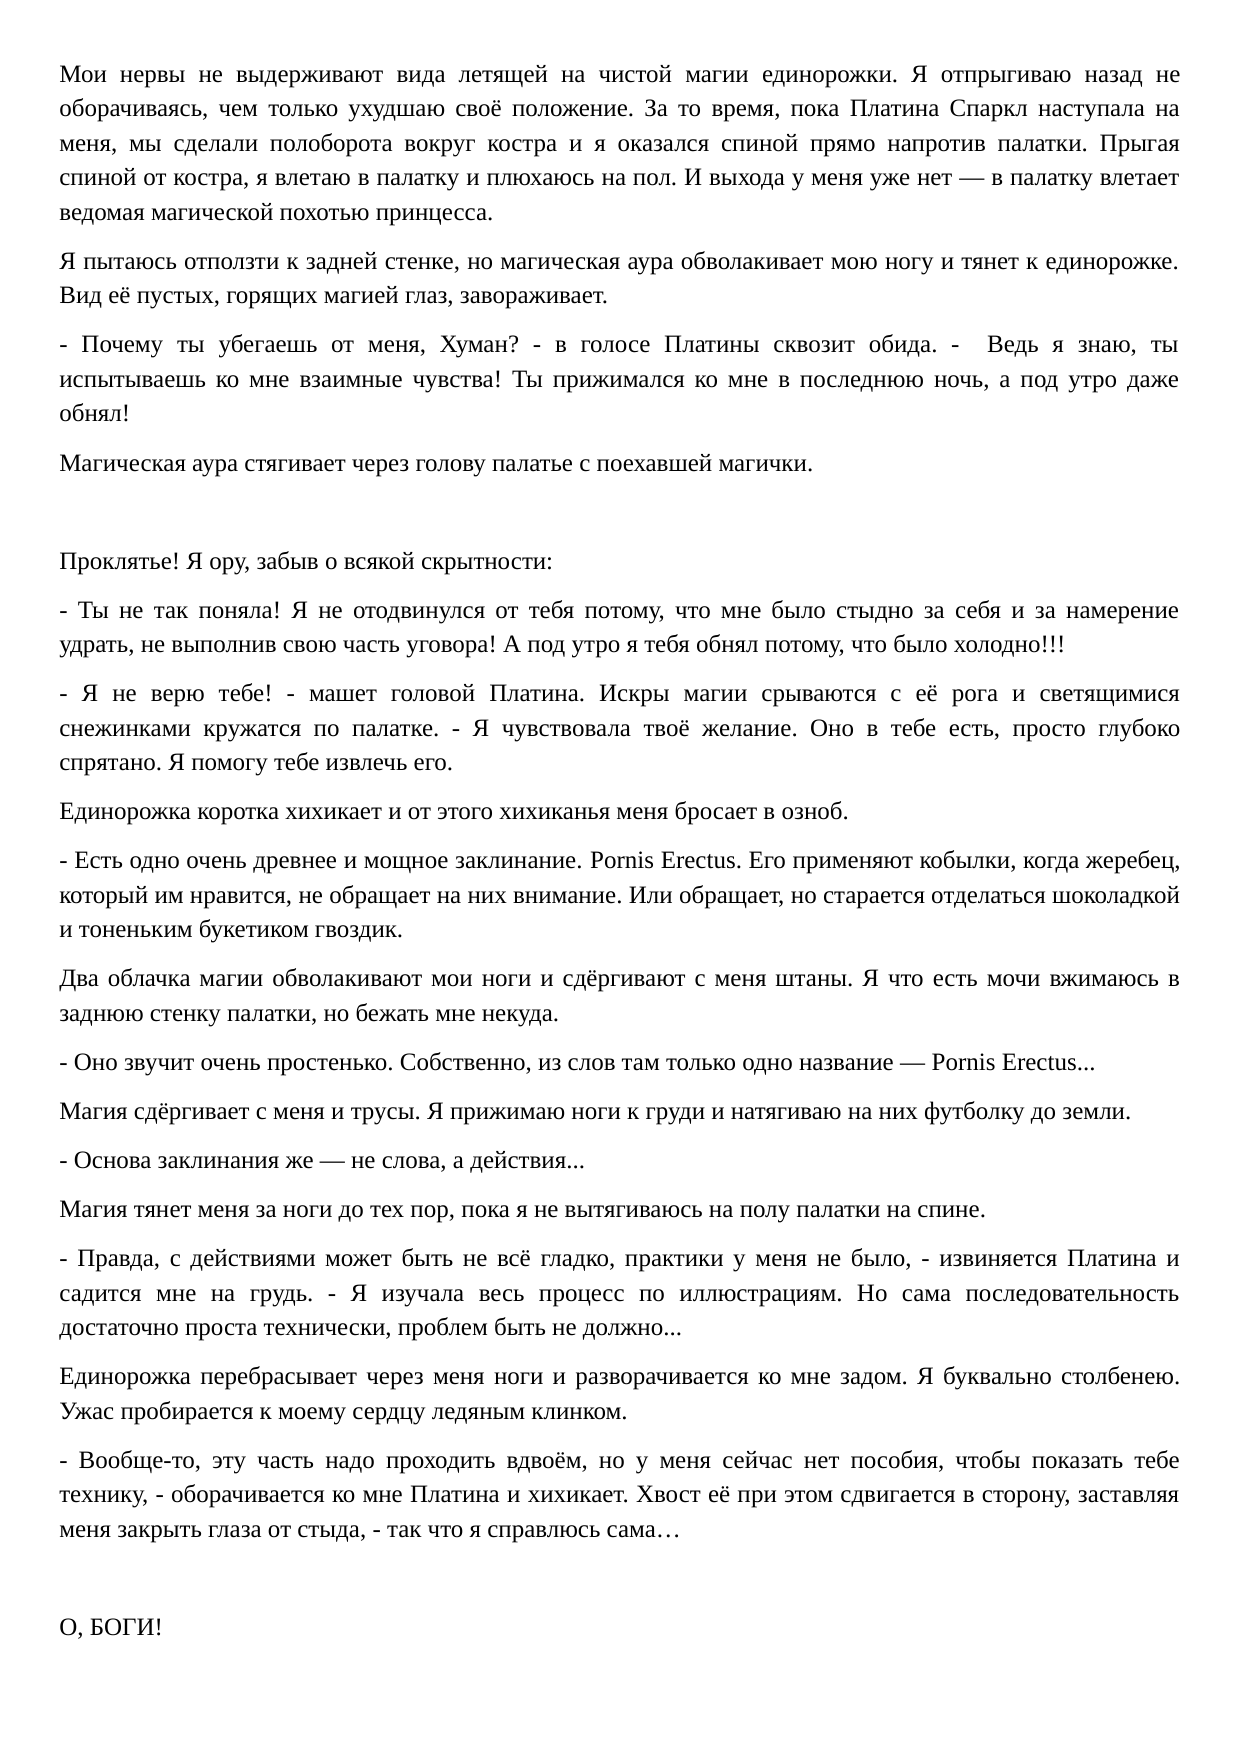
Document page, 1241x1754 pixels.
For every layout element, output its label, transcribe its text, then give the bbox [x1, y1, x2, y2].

text - Вообще-то, эту часть надо проходить вдвоём, но у меня сейчас нет пособия, чтобы показать тебе технику, - оборачивается ко мне Платина и хихикает. Хвост её при этом сдвигается в сторону, заставляя меня закрыть глаза от стыда, - так что я справлюсь сама… [59, 1445, 1181, 1542]
text - Основа заклинания же — не слова, а действия... [59, 1145, 1181, 1174]
text Единорожка коротка хихикает и от этого хихиканья меня бросает в озноб. [59, 796, 1181, 825]
text - Оно звучит очень простенько. Собственно, из слов там только одно название — Pornis Erectus... [59, 1047, 1181, 1076]
text Магия сдёргивает с меня и трусы. Я прижимаю ноги к груди и натягиваю на них футболку до земли. [59, 1096, 1181, 1125]
text О, БОГИ! [59, 1612, 1181, 1641]
text Единорожка перебрасывает через меня ноги и разворачивается ко мне задом. Я буквально столбенею. Ужас пробирается к моему сердцу ледяным клинком. [59, 1361, 1181, 1424]
text Я пытаюсь отползти к задней стенке, но магическая аура обволакивает мою ногу и тянет к единорожке. Вид её пустых, горящих магией глаз, завораживает. [59, 246, 1181, 309]
text Проклятье! Я ору, забыв о всякой скрытности: [59, 546, 1181, 574]
text Магия тянет меня за ноги до тех пор, пока я не вытягиваюсь на полу палатки на спине. [59, 1194, 1181, 1223]
text Два облачка магии обволакивают мои ноги и сдёргивают с меня штаны. Я что есть мочи вжимаюсь в заднюю стенку палатки, но бежать мне некуда. [59, 963, 1181, 1027]
text - Я не верю тебе! - машет головой Платина. Искры магии срываются с её рога и светящимися снежинками кружатся по палатке. - Я чувствовала твоё желание. Оно в тебе есть, просто глубоко спрятано. Я помогу тебе извлечь его. [59, 678, 1181, 776]
text - Почему ты убегаешь от меня, Хуман? - в голосе Платины сквозит обида. - Ведь я знаю, ты испытываешь ко мне взаимные чувства! Ты прижимался ко мне в последнюю ночь, а под утро даже обнял! [59, 329, 1181, 427]
text - Есть одно очень древнее и мощное заклинание. Pornis Erectus. Его применяют кобылки, когда жеребец, который им нравится, не обращает на них внимание. Или обращает, но старается отделаться шоколадкой и тоненьким букетиком гвоздик. [59, 845, 1181, 943]
text Магическая аура стягивает через голову палатье с поехавшей магички. [59, 448, 1181, 476]
text Мои нервы не выдерживают вида летящей на чистой магии единорожки. Я отпрыгиваю назад не оборачиваясь, чем только ухудшаю своё положение. За то время, пока Платина Спаркл наступала на меня, мы сделали полоборота вокруг костра и я оказался спиной прямо напротив палатки. Прыгая спиной от костра, я влетаю в палатку и плюхаюсь на пол. И выхода у меня уже нет — в палатку влетает ведомая магической похотью принцесса. [59, 59, 1181, 226]
text - Ты не так поняла! Я не отодвинулся от тебя потому, что мне было стыдно за себя и за намерение удрать, не выполнив свою часть уговора! А под утро я тебя обнял потому, что было холодно!!! [59, 595, 1181, 658]
text - Правда, с действиями может быть не всё гладко, практики у меня не было, - извиняется Платина и садится мне на грудь. - Я изучала весь процесс по иллюстрациям. Но сама последовательность достаточно проста технически, проблем быть не должно... [59, 1243, 1181, 1341]
